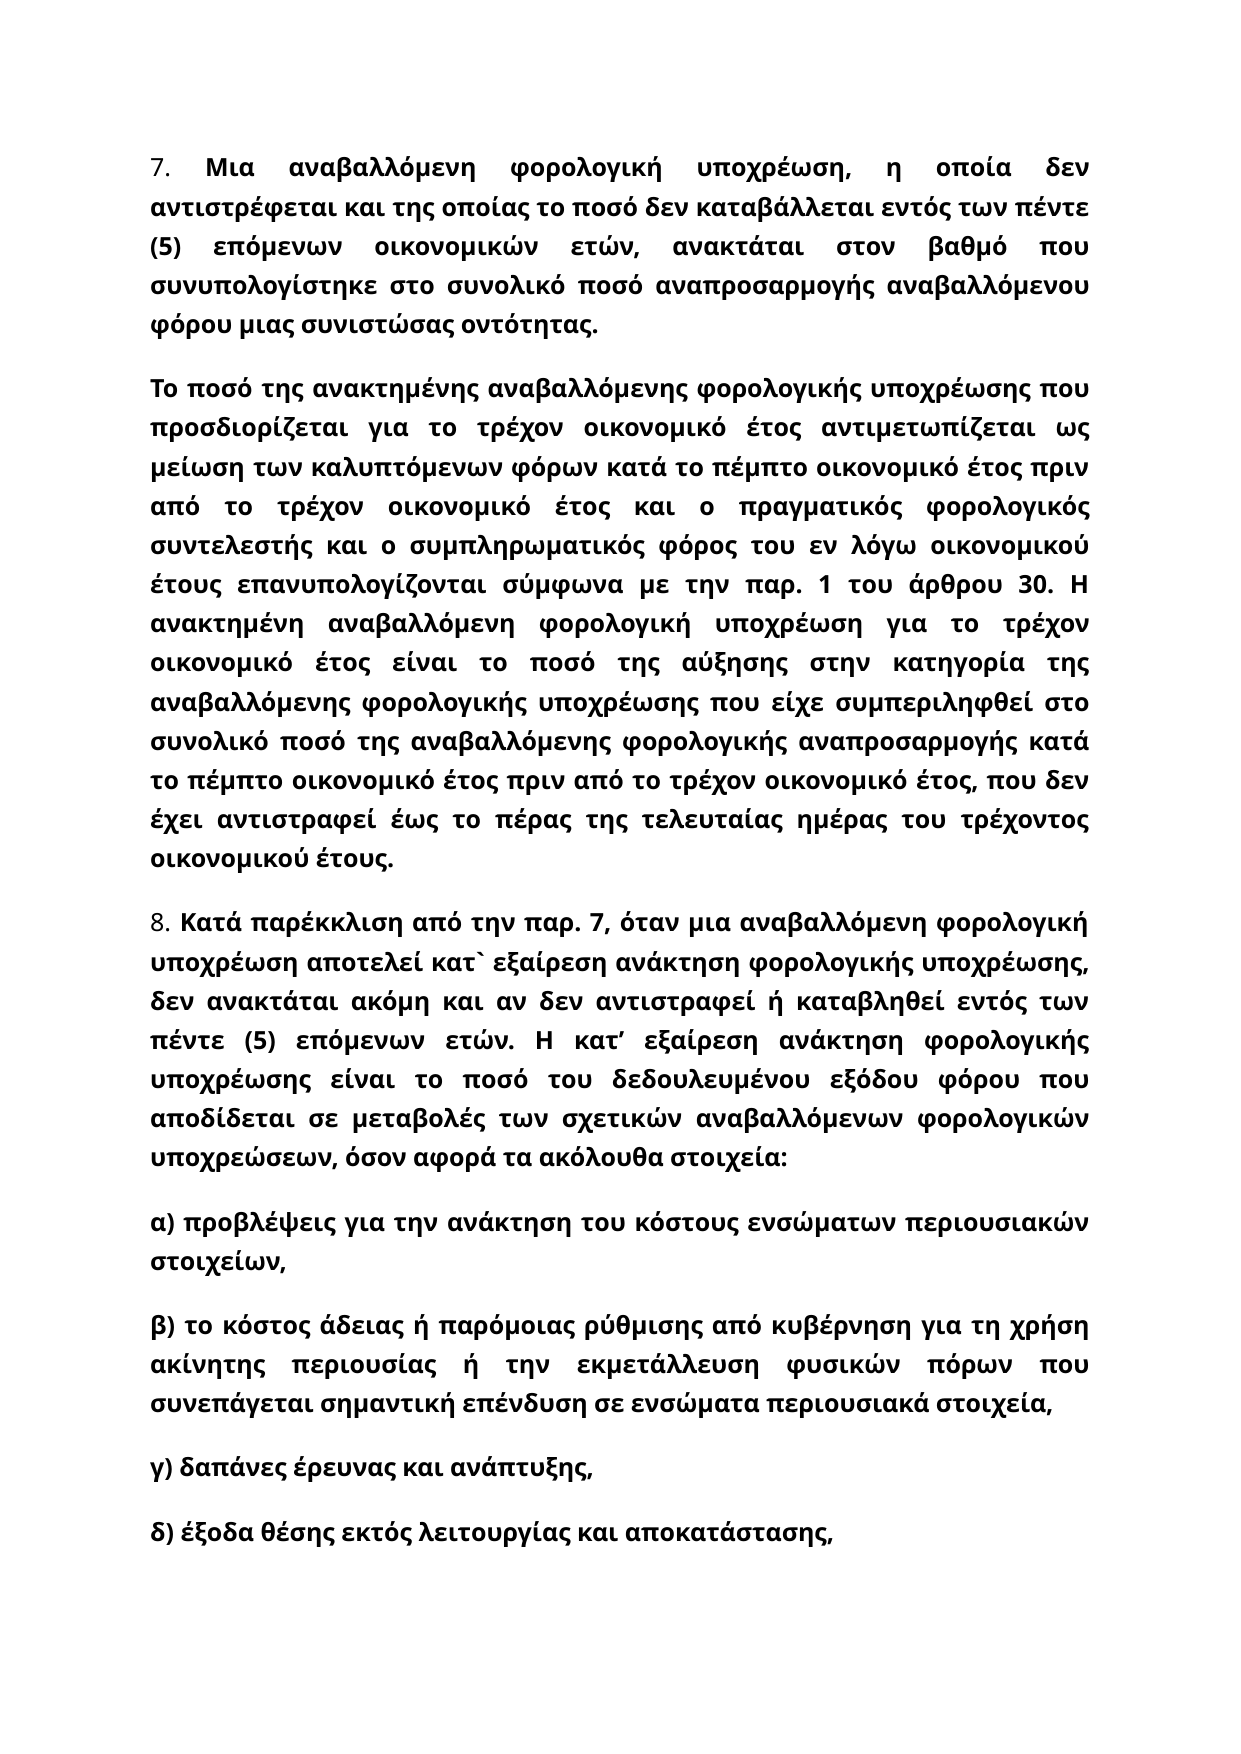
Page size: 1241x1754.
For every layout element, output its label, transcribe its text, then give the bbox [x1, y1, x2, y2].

text 8. Κατά παρέκκλιση από την παρ. 7, όταν μια αναβαλλόμενη φορολογική υποχρέωση αποτελεί κατ` εξαίρεση ανάκτηση φορολογικής υποχρέωσης, δεν ανακτάται ακόμη και αν δεν αντιστραφεί ή καταβληθεί εντός των πέντε (5) επόμενων ετών. Η κατ’ εξαίρεση ανάκτηση φορολογικής υποχρέωσης είναι το ποσό του δεδουλευμένου εξόδου φόρου που αποδίδεται σε μεταβολές των σχετικών αναβαλλόμενων φορολογικών υποχρεώσεων, όσον αφορά τα ακόλουθα στοιχεία: [150, 905, 1090, 1174]
text β) το κόστος άδειας ή παρόμοιας ρύθμισης από κυβέρνηση για τη χρήση ακίνητης περιουσίας ή την εκμετάλλευση φυσικών πόρων που συνεπάγεται σημαντική επένδυση σε ενσώματα περιουσιακά στοιχεία, [150, 1307, 1090, 1420]
text δ) έξοδα θέσης εκτός λειτουργίας και αποκατάστασης, [150, 1514, 1090, 1548]
text α) προβλέψεις για την ανάκτηση του κόστους ενσώματων περιουσιακών στοιχείων, [150, 1204, 1090, 1277]
text γ) δαπάνες έρευνας και ανάπτυξης, [150, 1450, 1090, 1484]
text Το ποσό της ανακτημένης αναβαλλόμενης φορολογικής υποχρέωσης που προσδιορίζεται για το τρέχον οικονομικό έτος αντιμετωπίζεται ως μείωση των καλυπτόμενων φόρων κατά το πέμπτο οικονομικό έτος πριν από το τρέχον οικονομικό έτος και ο πραγματικός φορολογικός συντελεστής και ο συμπληρωματικός φόρος του εν λόγω οικονομικού έτους επανυπολογίζονται σύμφωνα με την παρ. 1 του άρθρου 30. Η ανακτημένη αναβαλλόμενη φορολογική υποχρέωση για το τρέχον οικονομικό έτος είναι το ποσό της αύξησης στην κατηγορία της αναβαλλόμενης φορολογικής υποχρέωσης που είχε συμπεριληφθεί στο συνολικό ποσό της αναβαλλόμενης φορολογικής αναπροσαρμογής κατά το πέμπτο οικονομικό έτος πριν από το τρέχον οικονομικό έτος, που δεν έχει αντιστραφεί έως το πέρας της τελευταίας ημέρας του τρέχοντος οικονομικού έτους. [150, 371, 1090, 875]
text 7. Μια αναβαλλόμενη φορολογική υποχρέωση, η οποία δεν αντιστρέφεται και της οποίας το ποσό δεν καταβάλλεται εντός των πέντε (5) επόμενων οικονομικών ετών, ανακτάται στον βαθμό που συνυπολογίστηκε στο συνολικό ποσό αναπροσαρμογής αναβαλλόμενου φόρου μιας συνιστώσας οντότητας. [150, 150, 1090, 341]
